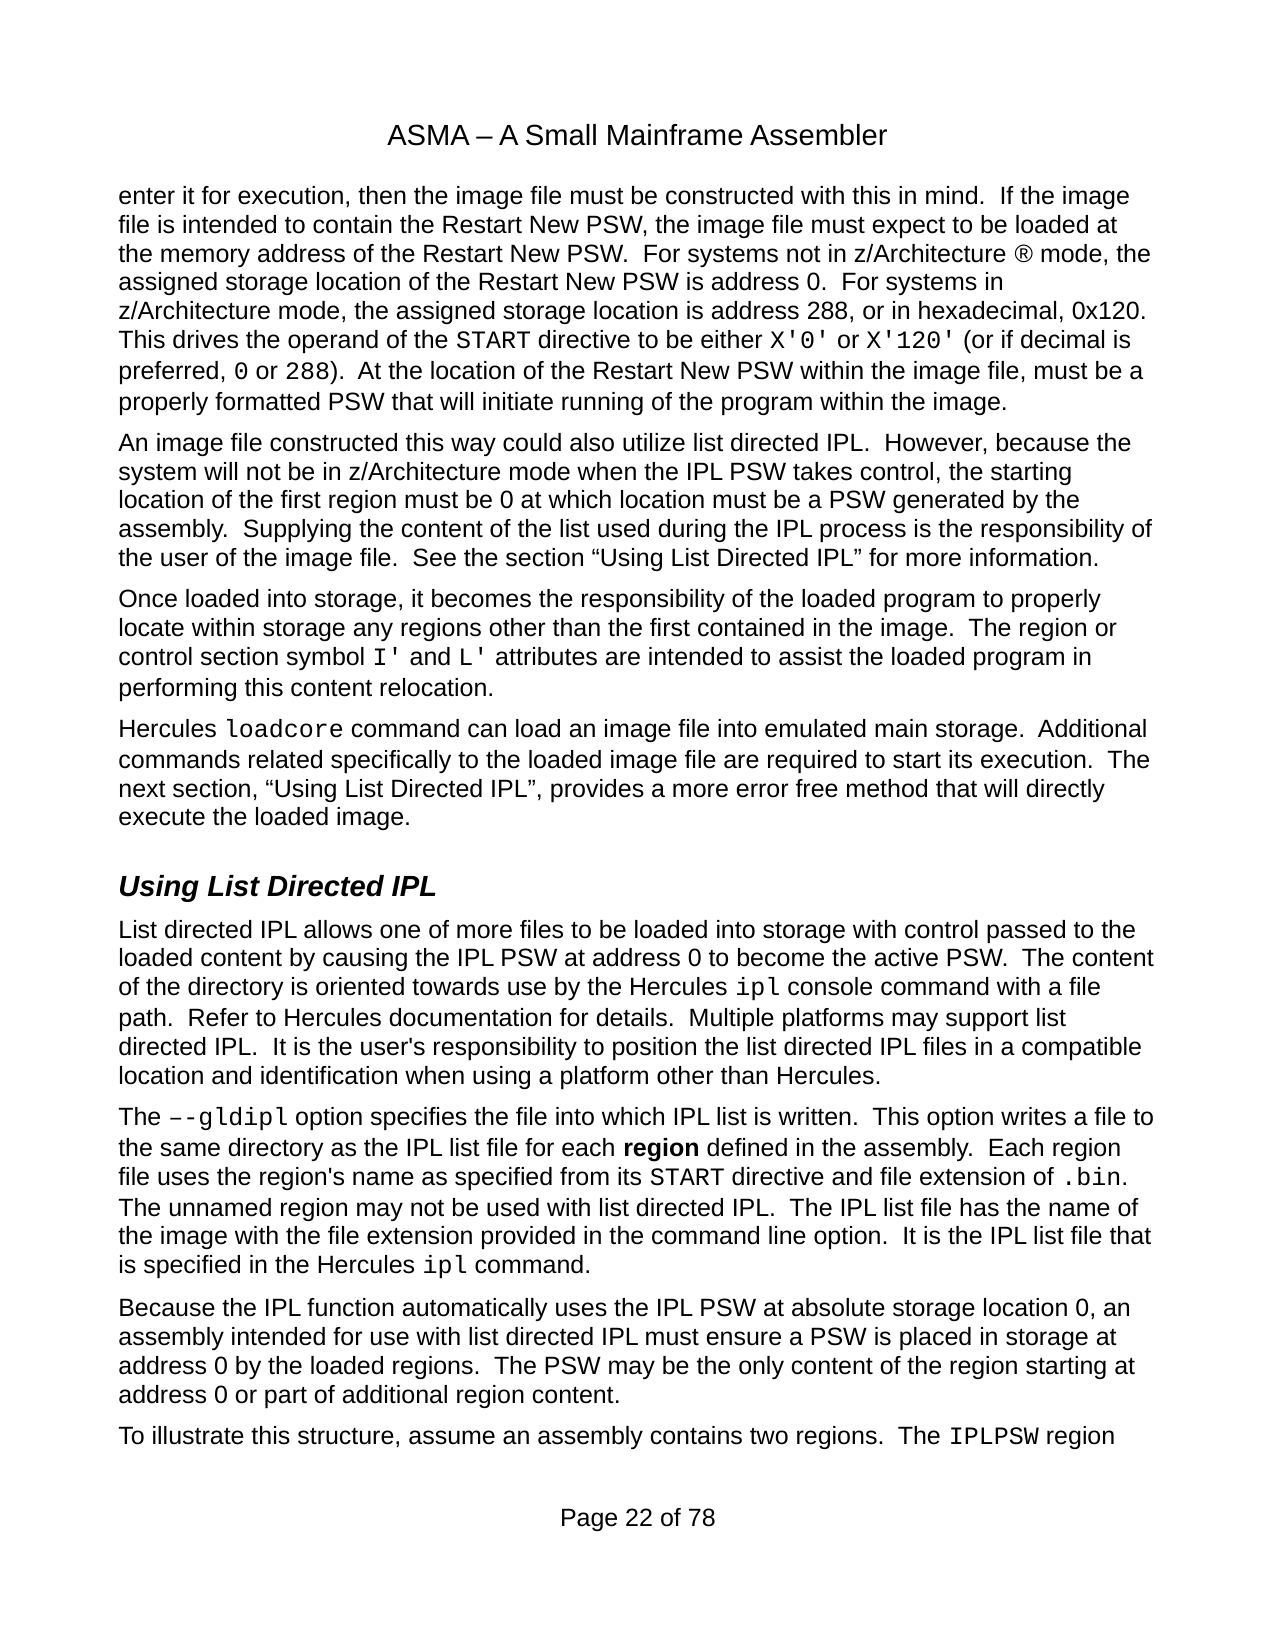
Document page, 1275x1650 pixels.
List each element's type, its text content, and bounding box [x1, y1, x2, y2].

subtitle Using List Directed IPL [118, 869, 1157, 902]
text List directed IPL allows one of more files to be loaded into storage with control passed to the loaded content by causing the IPL PSW at address 0 to become the active PSW. The content of the directory is oriented towards use by the Hercules ipl console command with a file path. Refer to Hercules documentation for details. Multiple platforms may support list directed IPL. It is the user's responsibility to position the list directed IPL files in a compatible location and identification when using a platform other than Hercules. [118, 915, 1157, 1089]
text An image file constructed this way could also utilize list directed IPL. However, because the system will not be in z/Architecture mode when the IPL PSW takes control, the starting location of the first region must be 0 at which location must be a PSW generated by the assembly. Supplying the content of the list used during the IPL process is the responsibility of the user of the image file. See the section “Using List Directed IPL” for more information. [118, 428, 1157, 572]
text enter it for execution, then the image file must be constructed with this in mind. If the image file is intended to contain the Restart New PSW, the image file must expect to be loaded at the memory address of the Restart New PSW. For systems not in z/Architecture ® mode, the assigned storage location of the Restart New PSW is address 0. For systems in z/Architecture mode, the assigned storage location is address 288, or in hexadecimal, 0x120. This drives the operand of the START directive to be either X'0' or X'120' (or if decimal is preferred, 0 or 288). At the location of the Restart New PSW within the image file, must be a properly formatted PSW that will initiate running of the program within the image. [118, 181, 1157, 416]
text Because the IPL function automatically uses the IPL PSW at absolute storage location 0, an assembly intended for use with list directed IPL must ensure a PSW is placed in storage at address 0 by the loaded regions. The PSW may be the only content of the region starting at address 0 or part of additional region content. [118, 1293, 1157, 1408]
text Once loaded into storage, it becomes the responsibility of the loaded program to properly locate within storage any regions other than the first contained in the image. The region or control section symbol I' and L' attributes are intended to assist the loaded program in performing this content relocation. [118, 584, 1157, 701]
text The –-gldipl option specifies the file into which IPL list is written. This option writes a file to the same directory as the IPL list file for each region defined in the assembly. Each region file uses the region's name as specified from its START directive and file extension of .bin. The unnamed region may not be used with list directed IPL. The IPL list file has the name of the image with the file extension provided in the command line option. It is the IPL list file that is specified in the Hercules ipl command. [118, 1102, 1157, 1281]
text To illustrate this structure, assume an assembly contains two regions. The IPLPSW region [118, 1421, 1157, 1452]
text Hercules loadcore command can load an image file into emulated main storage. Additional commands related specifically to the loaded image file are required to start its execution. The next section, “Using List Directed IPL”, provides a more error free method that will directly execute the loaded image. [118, 714, 1157, 831]
